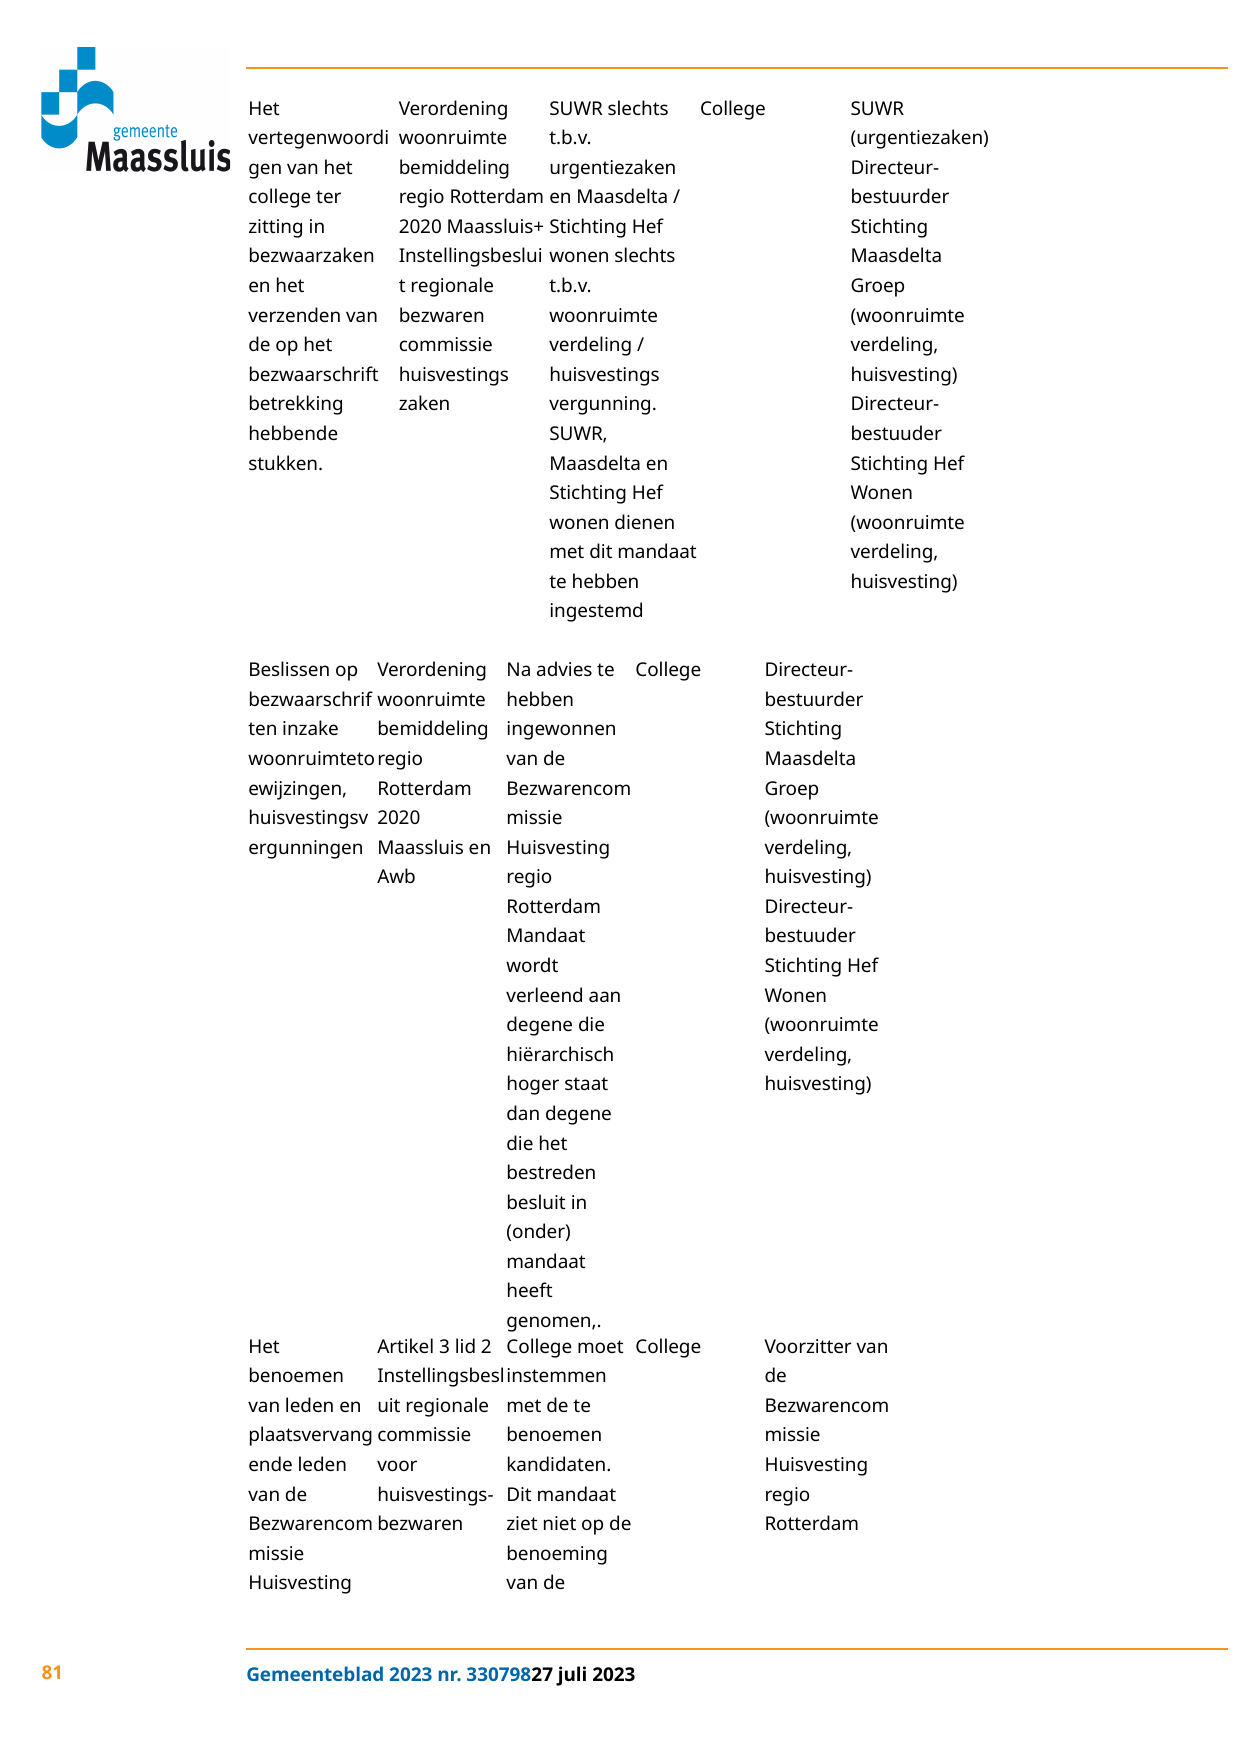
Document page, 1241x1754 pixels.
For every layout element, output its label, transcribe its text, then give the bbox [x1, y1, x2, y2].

table_cell Het vertegenwoordigen van het college ter zitting in bezwaarzaken en het verzenden van de op het bezwaarschrift betrekking hebbende stukken. [248, 95, 398, 623]
table_header Directeur-bestuurder Stichting Maasdelta Groep (woonruimte verdeling, huisvesting) Directeur-bestuuder Stichting Hef Wonen (woonruimte verdeling, huisvesting) [764, 656, 893, 1333]
table_cell [894, 1333, 1152, 1595]
table_cell SUWR (urgentiezaken) Directeur-bestuurder Stichting Maasdelta Groep (woonruimte verdeling, huisvesting) Directeur-bestuuder Stichting Hef Wonen (woonruimte verdeling, huisvesting) [850, 95, 1001, 623]
table_header Beslissen op bezwaarschriften inzake woonruimtetoewijzingen, huisvestingsvergunningen [248, 656, 377, 1333]
picture [41, 47, 77, 92]
table_cell SUWR slechts t.b.v. urgentiezaken en Maasdelta / Stichting Hef wonen slechts t.b.v. woonruimte verdeling / huisvestings vergunning. SUWR, Maasdelta en Stichting Hef wonen dienen met dit mandaat te hebben ingestemd [549, 95, 700, 623]
table_header Na advies te hebben ingewonnen van de Bezwarencommissie Huisvesting regio Rotterdam Mandaat wordt verleend aan degene die hiërarchisch hoger staat dan degene die het bestreden besluit in (onder) mandaat heeft genomen,. [506, 656, 635, 1333]
table_header College [635, 656, 764, 1333]
table_cell [1001, 95, 1152, 623]
table_cell Verordening woonruimte bemiddeling regio Rotterdam 2020 Maassluis+ Instellingsbesluit regionale bezwaren commissie huisvestings zaken [399, 95, 549, 623]
table_cell Voorzitter van de Bezwarencommissie Huisvesting regio Rotterdam [764, 1333, 893, 1595]
table_header Verordening woonruimte bemiddeling regio Rotterdam 2020 Maassluis en Awb [377, 656, 506, 1333]
picture [41, 47, 231, 172]
table_cell College [635, 1333, 764, 1595]
table_cell Artikel 3 lid 2 Instellingsbesluit regionale commissie voor huisvestings- bezwaren [377, 1333, 506, 1595]
table_cell College moet instemmen met de te benoemen kandidaten. Dit mandaat ziet niet op de benoeming van de [506, 1333, 635, 1595]
table_header [894, 656, 1152, 1333]
table_cell College [700, 95, 850, 623]
table_cell Het benoemen van leden en plaatsvervangende leden van de Bezwarencommissie Huisvesting [248, 1333, 377, 1595]
